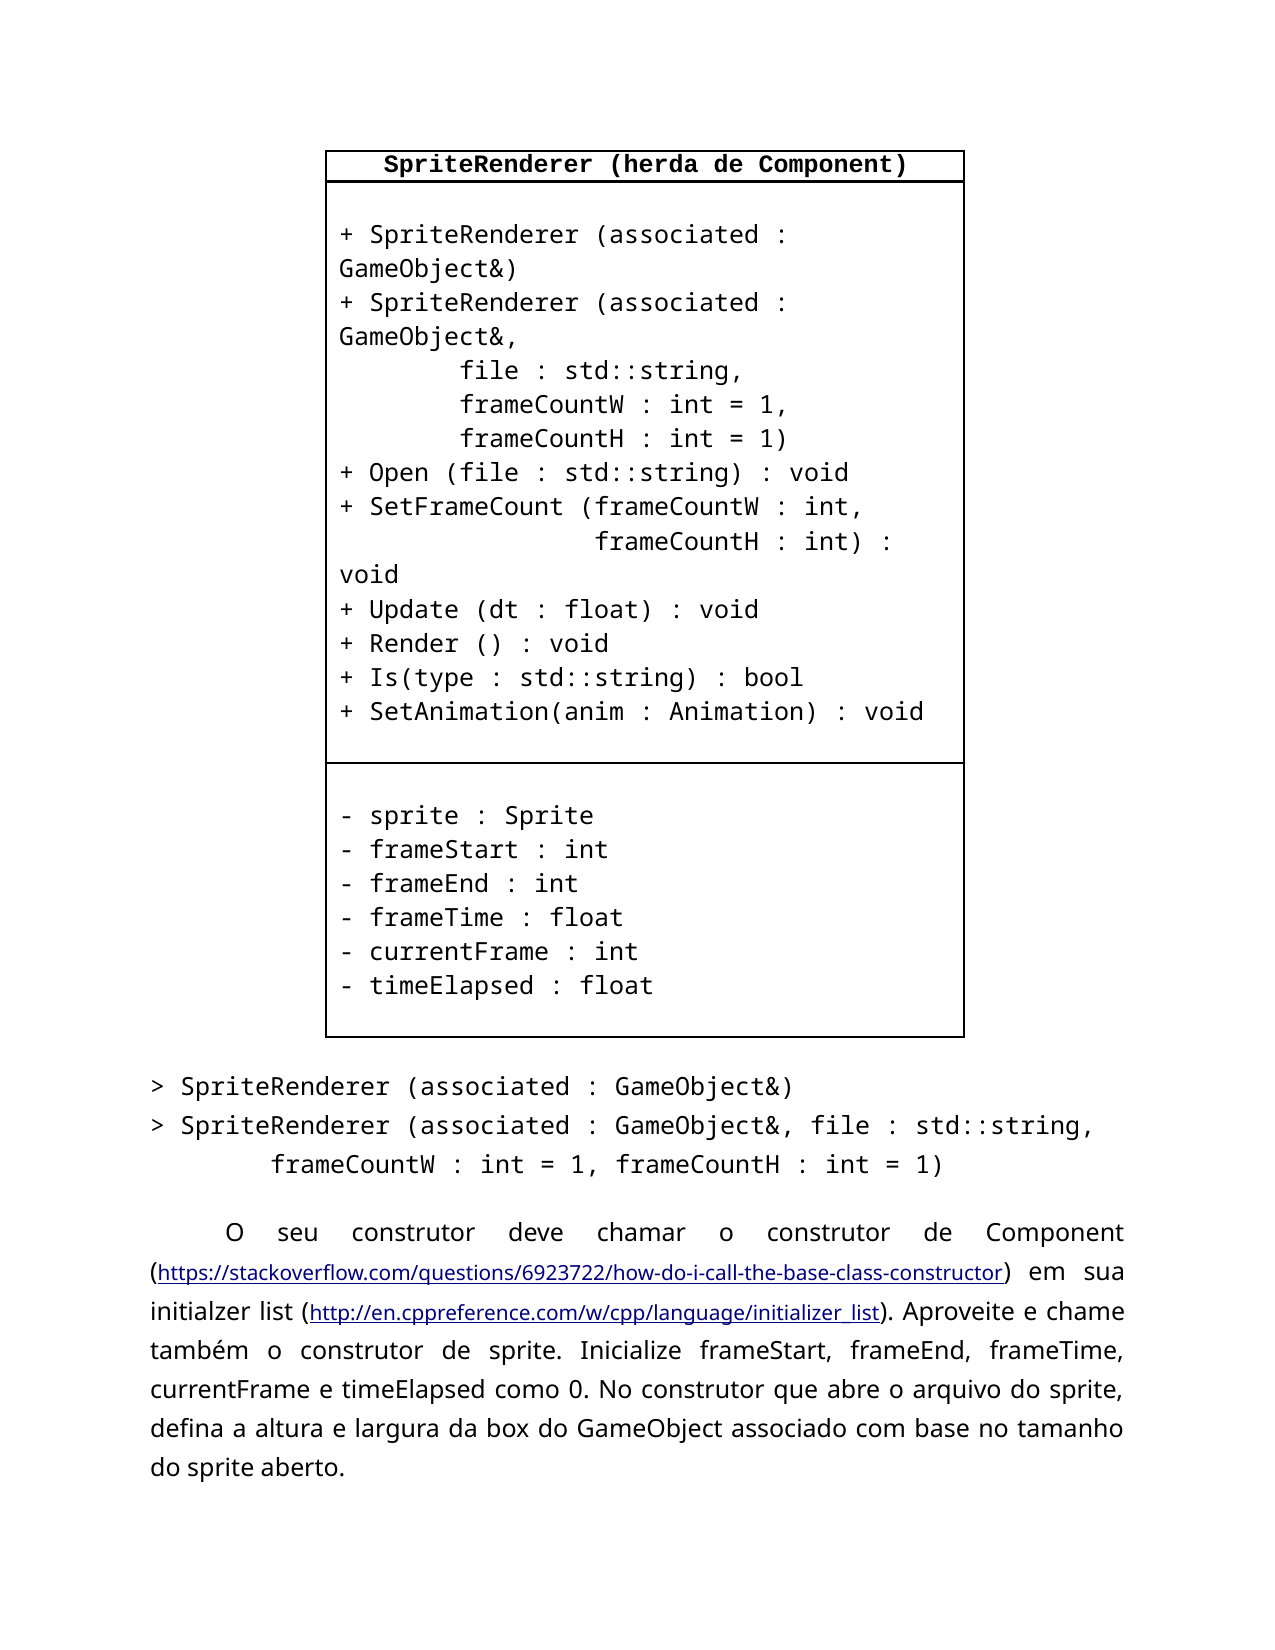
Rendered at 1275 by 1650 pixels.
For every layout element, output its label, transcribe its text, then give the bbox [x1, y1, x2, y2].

table_cell + SpriteRenderer (associated : GameObject&) + SpriteRenderer (associated : GameObject&, file : std::string, frameCountW : int = 1, frameCountH : int = 1) + Open (file : std::string) : void + SetFrameCount (frameCountW : int, frameCountH : int) : void + Update (dt : float) : void + Render () : void + Is(type : std::string) : bool + SetAnimation(anim : Animation) : void [327, 183, 963, 762]
text frameCountW : int = 1, frameCountH : int = 1) [150, 1147, 1125, 1181]
text > SpriteRenderer (associated : GameObject&, file : std::string, [150, 1108, 1125, 1142]
text > SpriteRenderer (associated : GameObject&) [150, 1068, 1125, 1102]
text O seu construtor deve chamar o construtor de Component (https://stackoverflow.com/questions/6923722/how-do-i-call-the-base-class-constructor) em sua initialzer list (http://en.cppreference.com/w/cpp/language/initializer_list). Aproveite e chame também o construtor de sprite. Inicialize frameStart, frameEnd, frameTime, currentFrame e timeElapsed como 0. No construtor que abre o arquivo do sprite, defina a altura e largura da box do GameObject associado com base no tamanho do sprite aberto. [150, 1215, 1125, 1484]
table_cell - sprite : Sprite - frameStart : int - frameEnd : int - frameTime : float - currentFrame : int - timeElapsed : float [327, 764, 963, 1036]
table_header SpriteRenderer (herda de Component) [327, 152, 963, 180]
